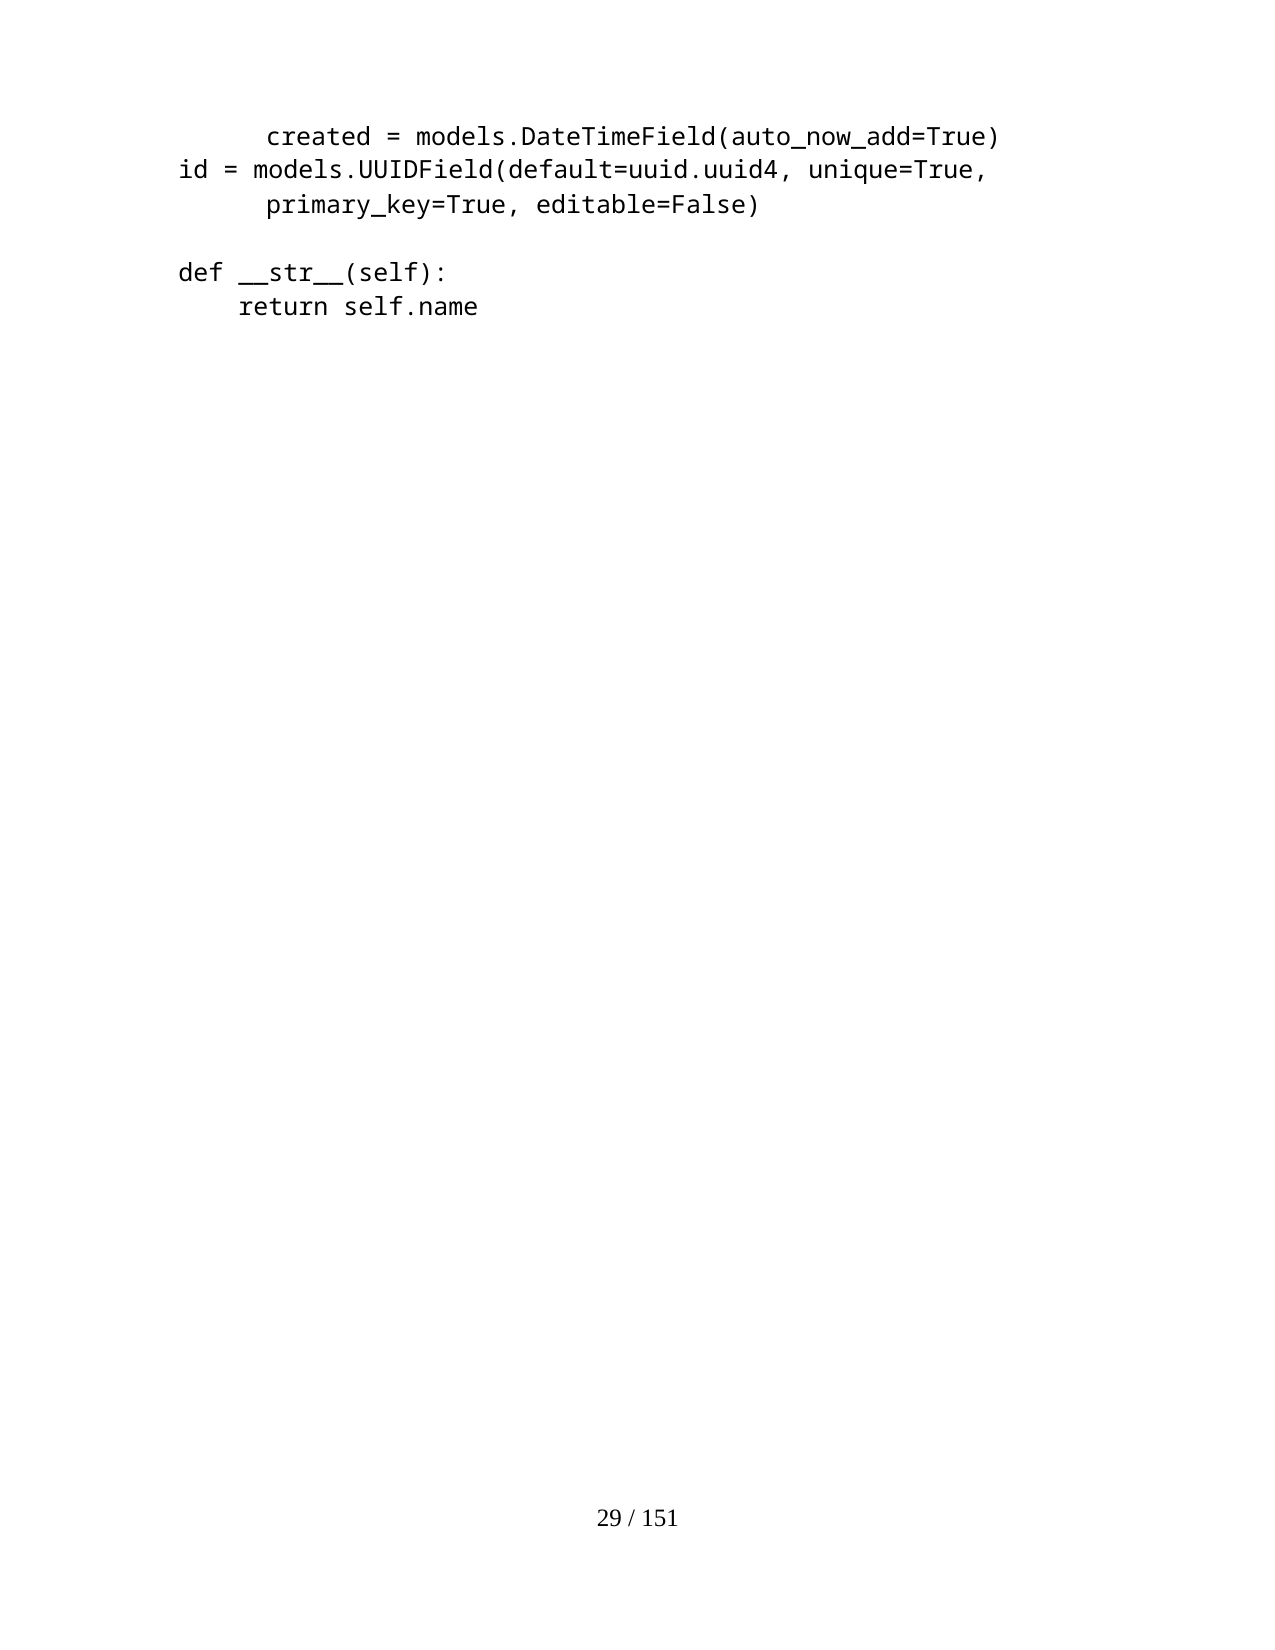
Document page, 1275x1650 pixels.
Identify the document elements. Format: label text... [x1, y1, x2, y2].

text return self.name [118, 288, 1157, 322]
text def __str__(self): [118, 254, 1157, 288]
text id = models.UUIDField(default=uuid.uuid4, unique=True, primary_key=True, editable=False) [118, 152, 1157, 220]
text created = models.DateTimeField(auto_now_add=True) [118, 118, 1157, 152]
